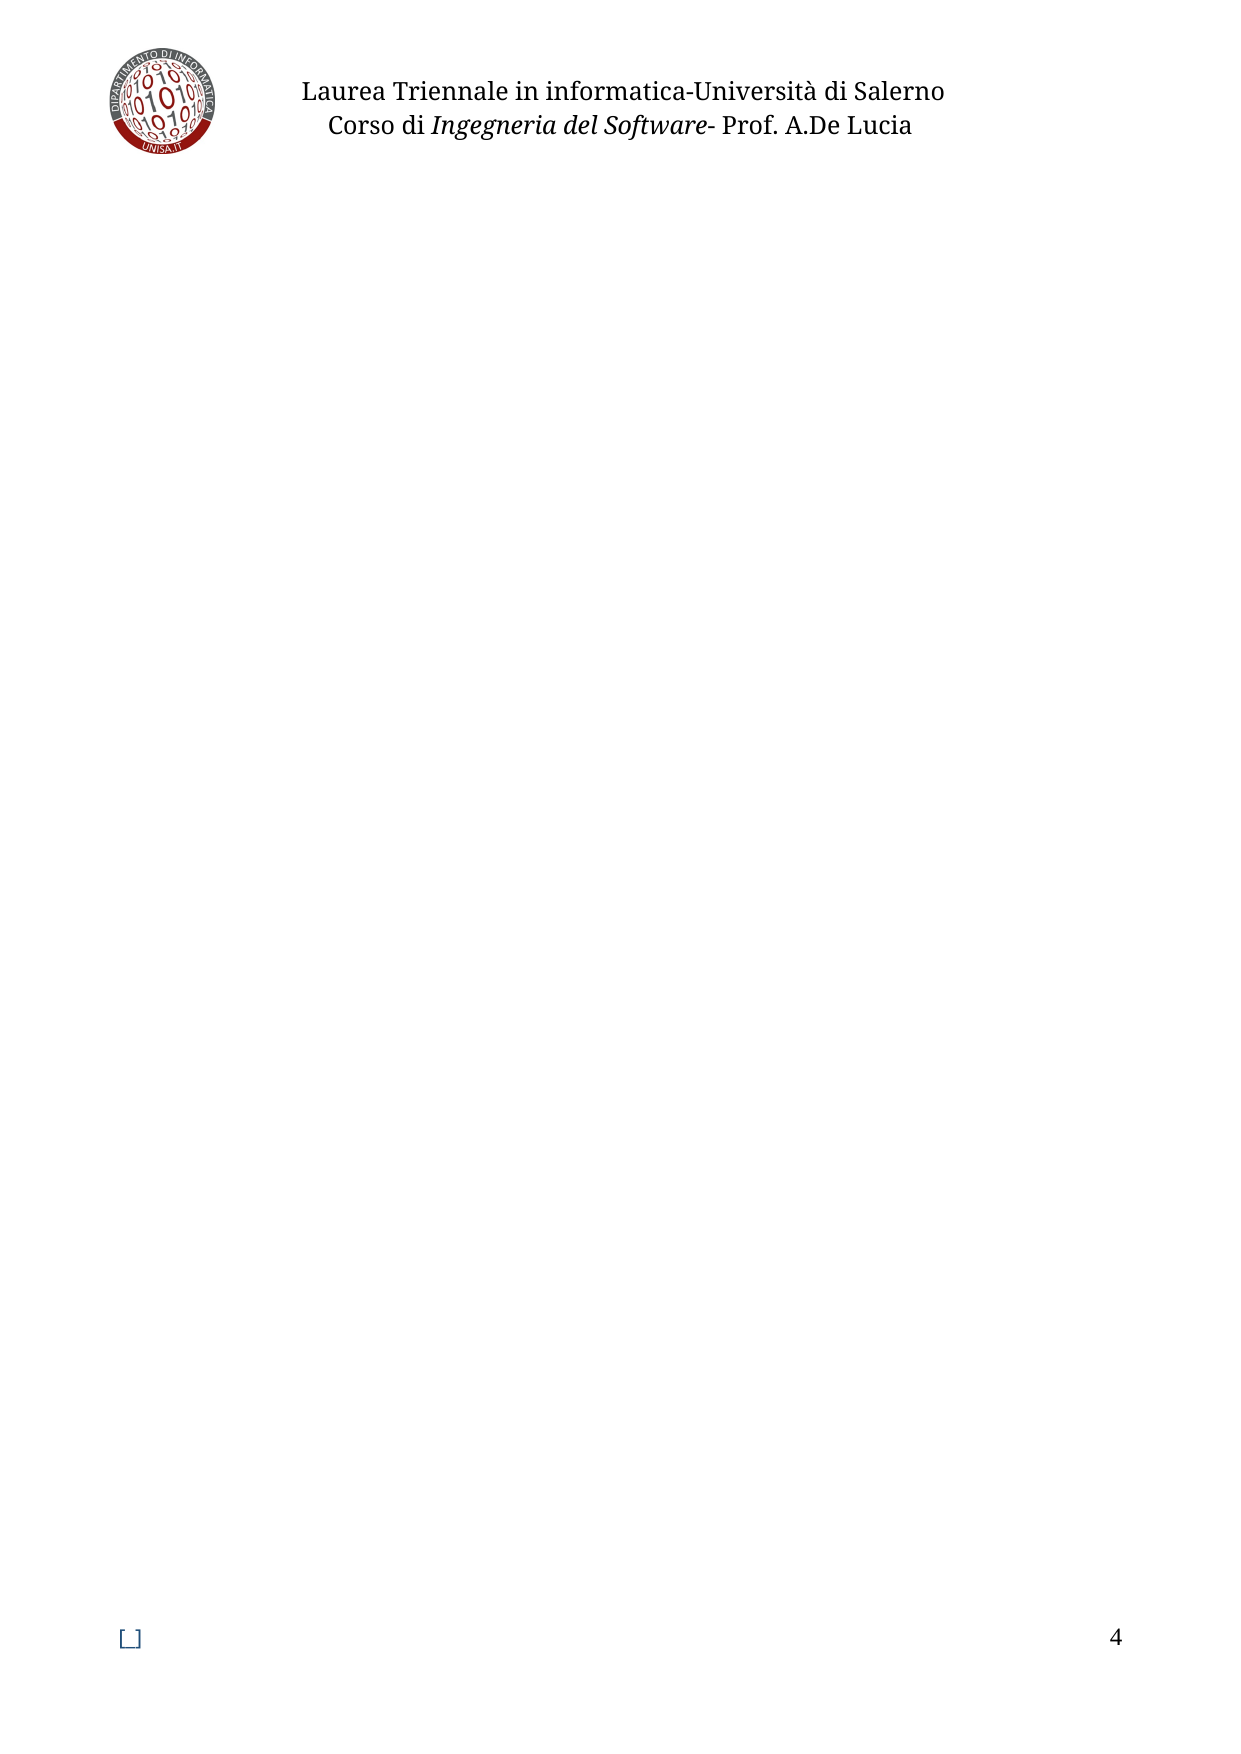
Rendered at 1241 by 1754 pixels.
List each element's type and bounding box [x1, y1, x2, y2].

picture [109, 48, 215, 154]
